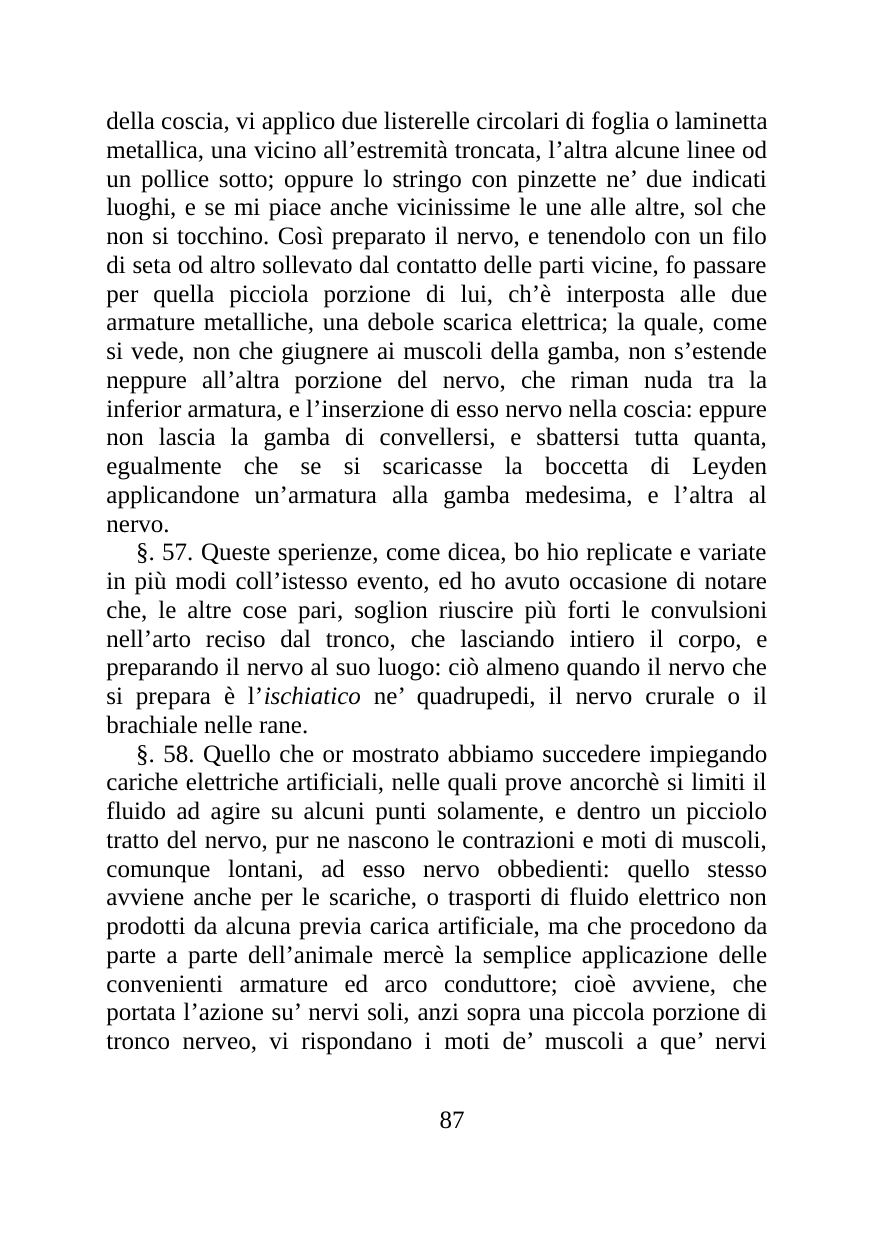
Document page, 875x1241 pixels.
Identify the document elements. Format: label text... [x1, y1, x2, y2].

text §. 58. Quello che or mostrato abbiamo succedere impiegando cariche elettriche artificiali, nelle quali prove ancorchè si limiti il fluido ad agire su alcuni punti solamente, e dentro un picciolo tratto del nervo, pur ne nascono le contrazioni e moti di muscoli, comunque lontani, ad esso nervo obbedienti: quello stesso avviene anche per le scariche, o trasporti di fluido elettrico non prodotti da alcuna previa carica artificiale, ma che procedono da parte a parte dell’animale mercè la semplice applicazione delle convenienti armature ed arco conduttore; cioè avviene, che portata l’azione su’ nervi soli, anzi sopra una piccola porzione di tronco nerveo, vi rispondano i moti de’ muscoli a que’ nervi [106, 739, 768, 1055]
text §. 57. Queste sperienze, come dicea, bo hio replicate e variate in più modi coll’istesso evento, ed ho avuto occasione di notare che, le altre cose pari, soglion riuscire più forti le convulsioni nell’arto reciso dal tronco, che lasciando intiero il corpo, e preparando il nervo al suo luogo: ciò almeno quando il nervo che si prepara è l’ischiatico ne’ quadrupedi, il nervo crurale o il brachiale nelle rane. [106, 537, 768, 739]
text della coscia, vi applico due listerelle circolari di foglia o laminetta metallica, una vicino all’estremità troncata, l’altra alcune linee od un pollice sotto; oppure lo stringo con pinzette ne’ due indicati luoghi, e se mi piace anche vicinissime le une alle altre, sol che non si tocchino. Così preparato il nervo, e tenendolo con un filo di seta od altro sollevato dal contatto delle parti vicine, fo passare per quella picciola porzione di lui, ch’è interposta alle due armature metalliche, una debole scarica elettrica; la quale, come si vede, non che giugnere ai muscoli della gamba, non s’estende neppure all’altra porzione del nervo, che riman nuda tra la inferior armatura, e l’inserzione di esso nervo nella coscia: eppure non lascia la gamba di convellersi, e sbattersi tutta quanta, egualmente che se si scaricasse la boccetta di Leyden applicandone un’armatura alla gamba medesima, e l’altra al nervo. [106, 106, 768, 537]
